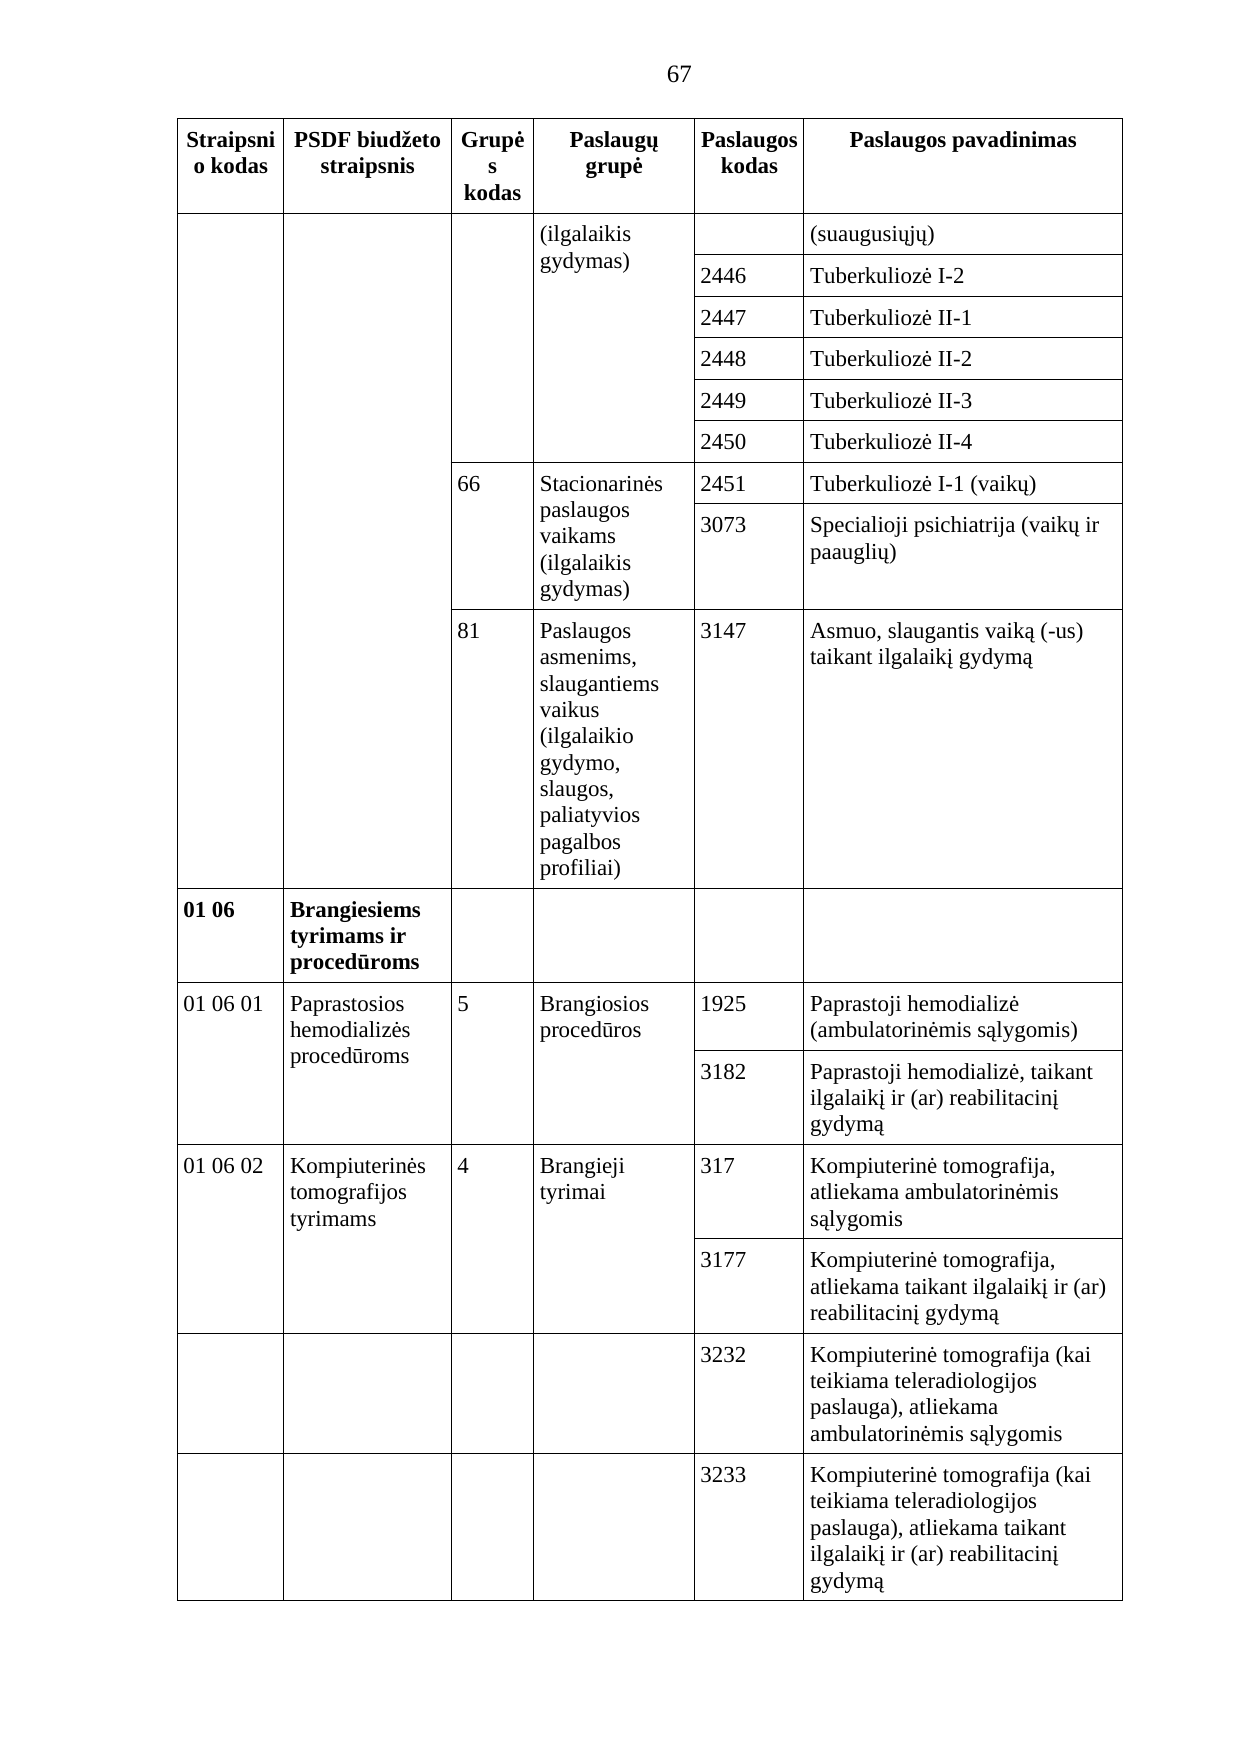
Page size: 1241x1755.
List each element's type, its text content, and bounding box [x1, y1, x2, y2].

table_cell Tuberkuliozė II-1 [804, 297, 1122, 337]
table_cell [178, 1334, 283, 1453]
table_cell Brangieji tyrimai [534, 1145, 694, 1238]
table_cell [178, 254, 283, 296]
table_cell [178, 1238, 283, 1332]
table_cell [178, 379, 283, 420]
table_cell 2449 [695, 380, 803, 420]
table_cell Tuberkuliozė I-2 [804, 255, 1122, 296]
table_cell 81 [452, 610, 533, 887]
table_cell Asmuo, slaugantis vaiką (-us) taikant ilgalaikį gydymą [804, 610, 1122, 887]
table_cell [178, 462, 283, 503]
table_cell [804, 889, 1122, 982]
table_cell [284, 296, 451, 337]
table_cell 4 [452, 1145, 533, 1238]
table_cell [534, 889, 694, 982]
table_cell [178, 337, 283, 379]
table_cell [534, 1050, 694, 1144]
table_cell [695, 214, 803, 254]
table_cell [534, 1454, 694, 1600]
table_cell [284, 420, 451, 462]
table_cell [452, 1050, 533, 1144]
table_cell [452, 1334, 533, 1453]
table_cell [284, 254, 451, 296]
table_cell [178, 296, 283, 337]
table_cell [178, 609, 283, 887]
table_cell [534, 337, 694, 379]
table_header Paslaugų grupė [534, 119, 694, 212]
table_cell [452, 296, 533, 337]
table_cell [284, 337, 451, 379]
table_cell Kompiuterinė tomografija, atliekama ambulatorinėmis sąlygomis [804, 1145, 1122, 1238]
table_cell Tuberkuliozė II-4 [804, 421, 1122, 462]
table_cell 3147 [695, 610, 803, 887]
table_cell Stacionarinės paslaugos vaikams (ilgalaikis gydymas) [534, 463, 694, 609]
table_cell [452, 889, 533, 982]
table_cell 01 06 01 [178, 983, 283, 1050]
table_cell [452, 420, 533, 462]
table_cell 2448 [695, 338, 803, 379]
table_cell [284, 1334, 451, 1453]
table_cell Kompiuterinė tomografija (kai teikiama teleradiologijos paslauga), atliekama ambulatorinėmis sąlygomis [804, 1334, 1122, 1453]
table_cell Tuberkuliozė I-1 (vaikų) [804, 463, 1122, 503]
table_cell [534, 379, 694, 420]
table_cell 2447 [695, 297, 803, 337]
table_cell [452, 1454, 533, 1600]
table_cell 3182 [695, 1051, 803, 1144]
table_cell Kompiuterinė tomografija (kai teikiama teleradiologijos paslauga), atliekama taikant ilgalaikį ir (ar) reabilitacinį gydymą [804, 1454, 1122, 1600]
table_cell 3177 [695, 1239, 803, 1332]
table_cell [534, 1334, 694, 1453]
table_cell [452, 503, 533, 609]
table_cell [178, 1454, 283, 1600]
table_cell 2451 [695, 463, 803, 503]
table_cell Kompiuterinė tomografija, atliekama taikant ilgalaikį ir (ar) reabilitacinį gydymą [804, 1239, 1122, 1332]
table_cell Kompiuterinės tomografijos tyrimams [284, 1145, 451, 1332]
table_cell [452, 1238, 533, 1332]
table_cell 1925 [695, 983, 803, 1050]
table_cell 317 [695, 1145, 803, 1238]
table_cell (suaugusiųjų) [804, 214, 1122, 254]
table_cell [284, 379, 451, 420]
table_cell Tuberkuliozė II-3 [804, 380, 1122, 420]
table_cell [284, 462, 451, 503]
table_cell [695, 889, 803, 982]
table_cell [284, 503, 451, 609]
table_cell [452, 254, 533, 296]
table_header Paslaugos pavadinimas [804, 119, 1122, 212]
table_cell Paprastoji hemodializė, taikant ilgalaikį ir (ar) reabilitacinį gydymą [804, 1051, 1122, 1144]
table_header PSDF biudžeto straipsnis [284, 119, 451, 212]
table_cell 2446 [695, 255, 803, 296]
table_cell [178, 420, 283, 462]
table_header Paslaugos kodas [695, 119, 803, 212]
table_cell [452, 379, 533, 420]
table_cell [178, 1050, 283, 1144]
table_cell Brangiesiems tyrimams ir procedūroms [284, 889, 451, 982]
table_cell 3233 [695, 1454, 803, 1600]
table_cell 01 06 [178, 889, 283, 982]
table_cell [534, 420, 694, 462]
table_cell 66 [452, 463, 533, 503]
table_header Grupės kodas [452, 119, 533, 212]
table_cell [284, 1454, 451, 1600]
table_cell Tuberkuliozė II-2 [804, 338, 1122, 379]
table_cell 2450 [695, 421, 803, 462]
table_cell Paprastosios hemodializės procedūroms [284, 983, 451, 1144]
table_cell [534, 1238, 694, 1332]
table_cell [284, 609, 451, 887]
table_cell Paprastoji hemodializė (ambulatorinėmis sąlygomis) [804, 983, 1122, 1050]
table_cell [452, 214, 533, 254]
table_cell [284, 214, 451, 254]
table_cell 5 [452, 983, 533, 1050]
table_cell 3232 [695, 1334, 803, 1453]
table_header Straipsnio kodas [178, 119, 283, 212]
table_cell [452, 337, 533, 379]
table_cell Specialioji psichiatrija (vaikų ir paauglių) [804, 504, 1122, 609]
table_cell 3073 [695, 504, 803, 609]
table_cell (ilgalaikis gydymas) [534, 214, 694, 337]
table_cell [178, 214, 283, 254]
table_cell 01 06 02 [178, 1145, 283, 1238]
table_cell Paslaugos asmenims, slaugantiems vaikus (ilgalaikio gydymo, slaugos, paliatyvios pagalbos profiliai) [534, 610, 694, 887]
table_cell Brangiosios procedūros [534, 983, 694, 1050]
table_cell [178, 503, 283, 609]
